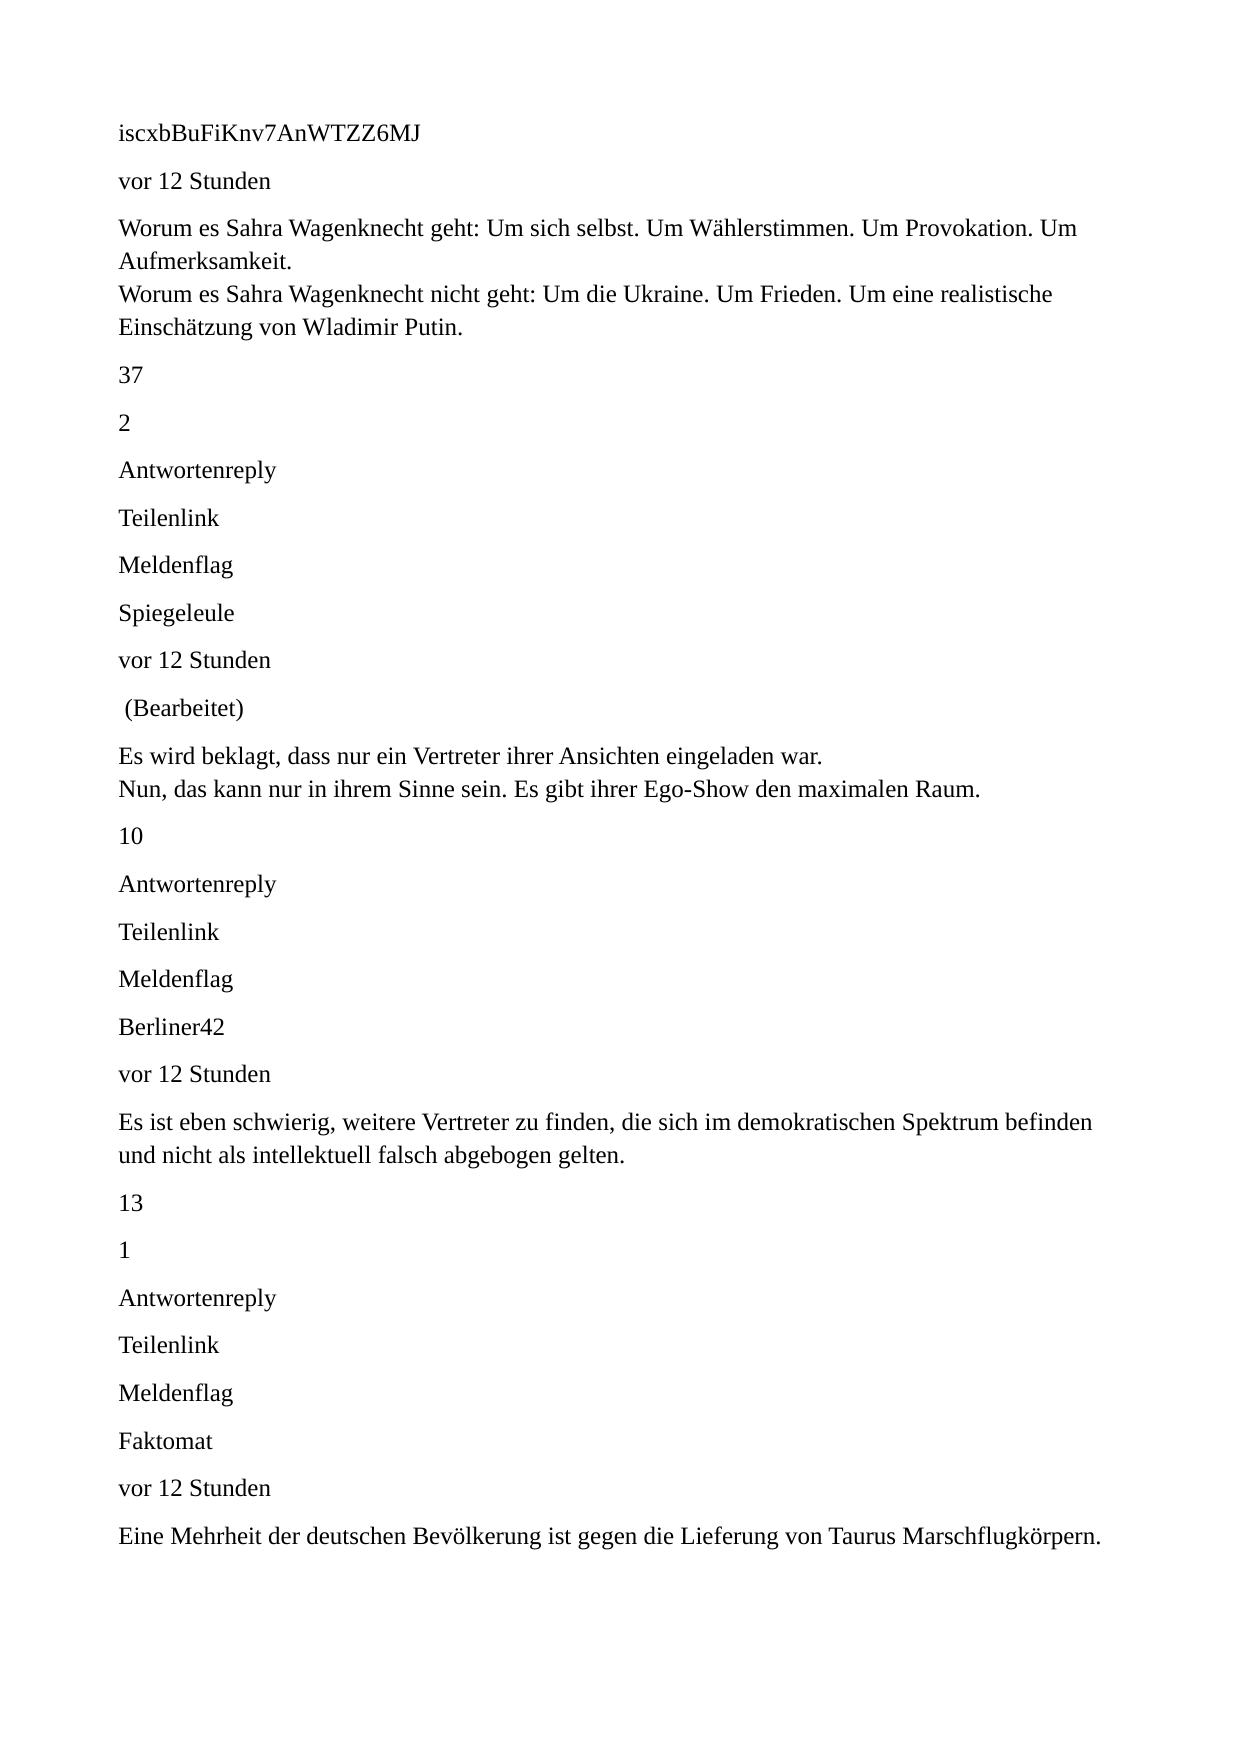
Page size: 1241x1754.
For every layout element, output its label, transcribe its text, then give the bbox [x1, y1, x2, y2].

text Meldenflag [118, 964, 1122, 993]
text Berliner42 [118, 1012, 1122, 1041]
text Meldenflag [118, 1378, 1122, 1407]
text Antwortenreply [118, 455, 1122, 484]
text vor 12 Stunden [118, 1473, 1122, 1502]
text iscxbBuFiKnv7AnWTZZ6MJ [118, 118, 1122, 147]
text (Bearbeitet) [118, 693, 1122, 722]
text Teilenlink [118, 917, 1122, 945]
text Teilenlink [118, 503, 1122, 532]
text 1 [118, 1235, 1122, 1264]
text Meldenflag [118, 550, 1122, 579]
text Antwortenreply [118, 1283, 1122, 1312]
text vor 12 Stunden [118, 646, 1122, 674]
text vor 12 Stunden [118, 1059, 1122, 1088]
text Es wird beklagt, dass nur ein Vertreter ihrer Ansichten eingeladen war. Nun, das kann nur in ihrem Sinne sein. Es gibt ihrer Ego-Show den maximalen Raum. [118, 741, 1122, 803]
text 2 [118, 408, 1122, 436]
text Antwortenreply [118, 869, 1122, 898]
text 13 [118, 1188, 1122, 1216]
text 37 [118, 360, 1122, 389]
text vor 12 Stunden [118, 166, 1122, 194]
text Spiegeleule [118, 598, 1122, 627]
text Teilenlink [118, 1331, 1122, 1359]
text Eine Mehrheit der deutschen Bevölkerung ist gegen die Lieferung von Taurus Marschflugkörpern. [118, 1521, 1122, 1583]
text 10 [118, 821, 1122, 850]
text Faktomat [118, 1426, 1122, 1454]
text Es ist eben schwierig, weitere Vertreter zu finden, die sich im demokratischen Spektrum befinden und nicht als intellektuell falsch abgebogen gelten. [118, 1107, 1122, 1169]
text Worum es Sahra Wagenknecht geht: Um sich selbst. Um Wählerstimmen. Um Provokation. Um Aufmerksamkeit. Worum es Sahra Wagenknecht nicht geht: Um die Ukraine. Um Frieden. Um eine realistische Einschätzung von Wladimir Putin. [118, 213, 1122, 341]
